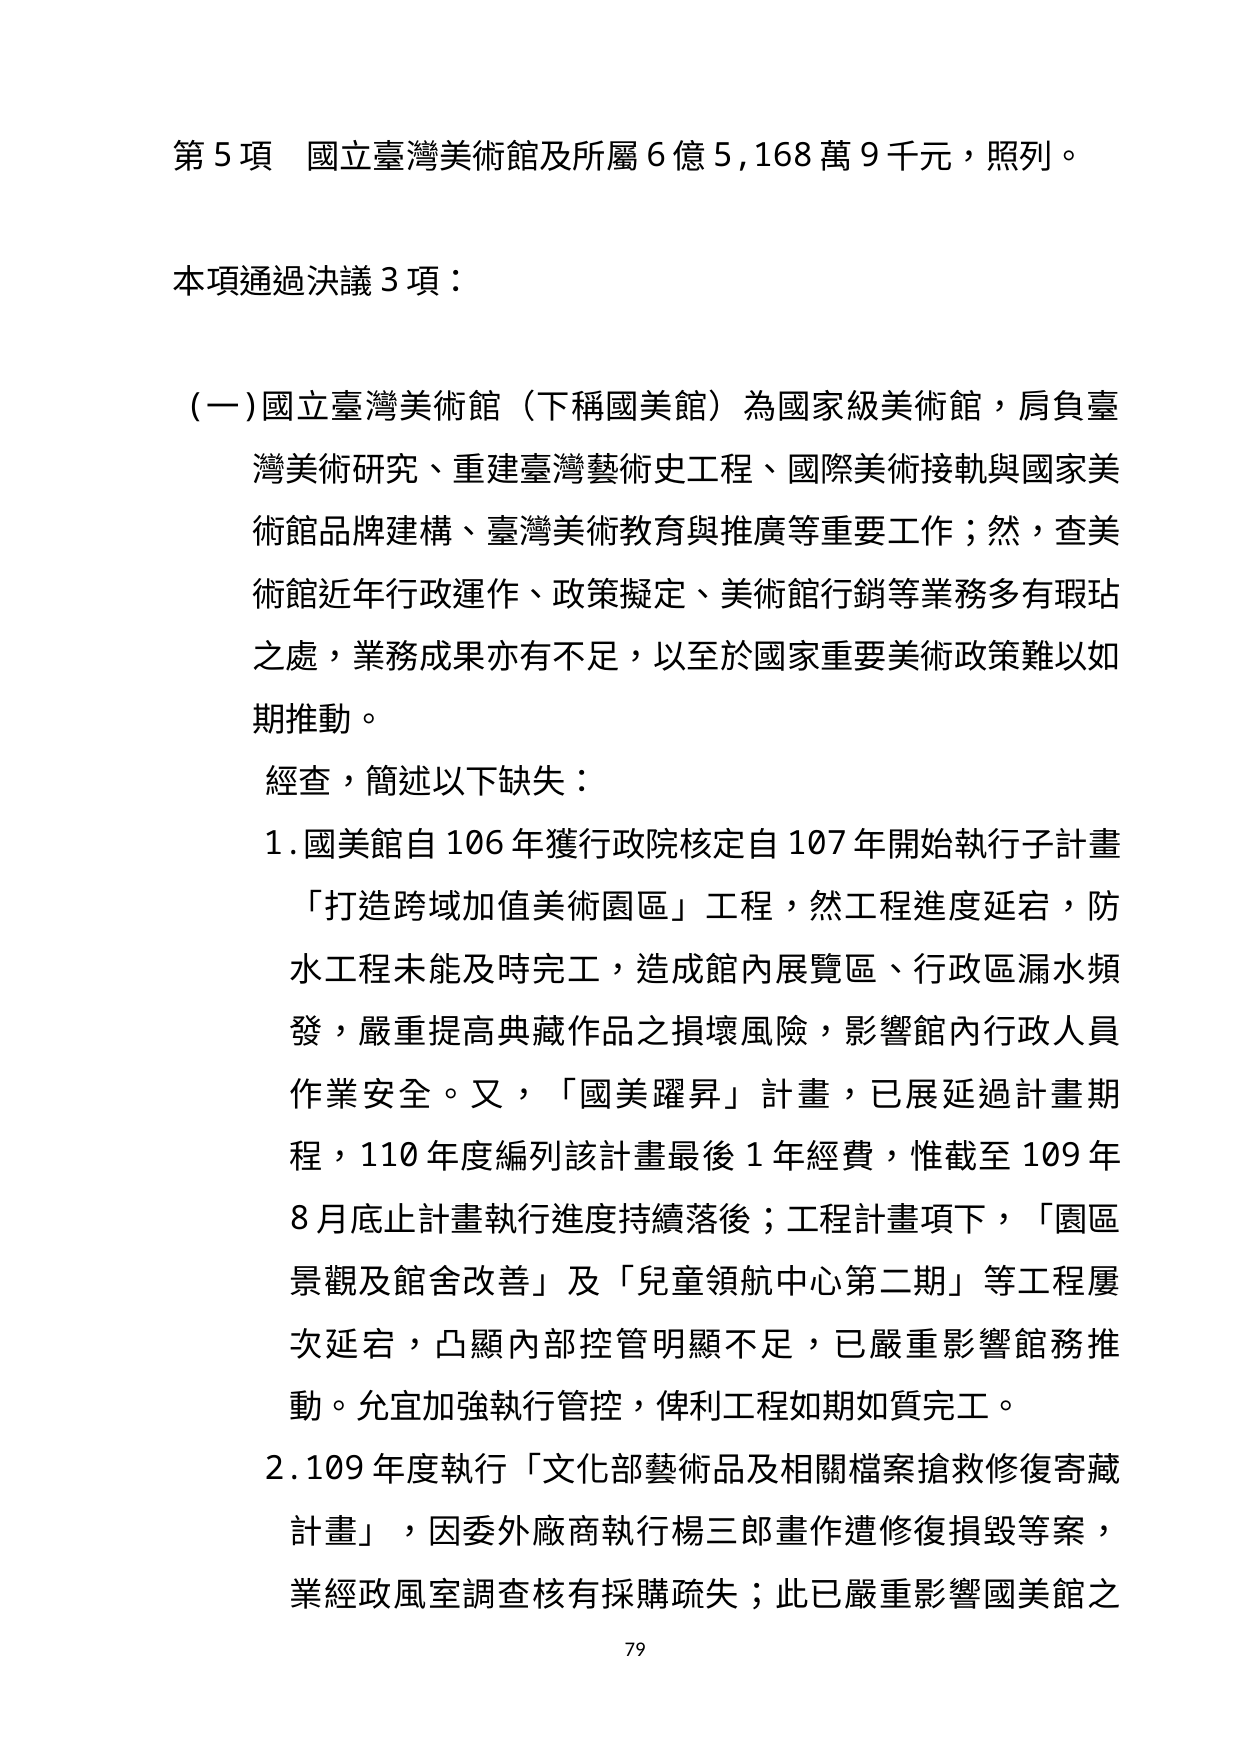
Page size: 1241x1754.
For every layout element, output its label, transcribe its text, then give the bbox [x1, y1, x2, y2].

text (一)國立臺灣美術館（下稱國美館）為國家級美術館，肩負臺灣美術研究、重建臺灣藝術史工程、國際美術接軌與國家美術館品牌建構、臺灣美術教育與推廣等重要工作；然，查美術館近年行政運作、政策擬定、美術館行銷等業務多有瑕玷之處，業務成果亦有不足，以至於國家重要美術政策難以如期推動。 [185, 362, 1122, 737]
text 經查，簡述以下缺失： [185, 737, 1122, 800]
text 本項通過決議3項： [173, 237, 1122, 300]
text 2.109年度執行「文化部藝術品及相關檔案搶救修復寄藏計畫」，因委外廠商執行楊三郎畫作遭修復損毀等案，業經政風室調查核有採購疏失；此已嚴重影響國美館之 [223, 1425, 1122, 1612]
text 第5項 國立臺灣美術館及所屬6億5,168萬9千元，照列。 [173, 112, 1122, 175]
text 1.國美館自106年獲行政院核定自107年開始執行子計畫「打造跨域加值美術園區」工程，然工程進度延宕，防水工程未能及時完工，造成館內展覽區、行政區漏水頻發，嚴重提高典藏作品之損壞風險，影響館內行政人員作業安全。又，「國美躍昇」計畫，已展延過計畫期程，110年度編列該計畫最後1年經費，惟截至109年 8月底止計畫執行進度持續落後；工程計畫項下，「園區景觀及館舍改善」及「兒童領航中心第二期」等工程屢次延宕，凸顯內部控管明顯不足，已嚴重影響館務推動。允宜加強執行管控，俾利工程如期如質完工。 [223, 800, 1122, 1425]
